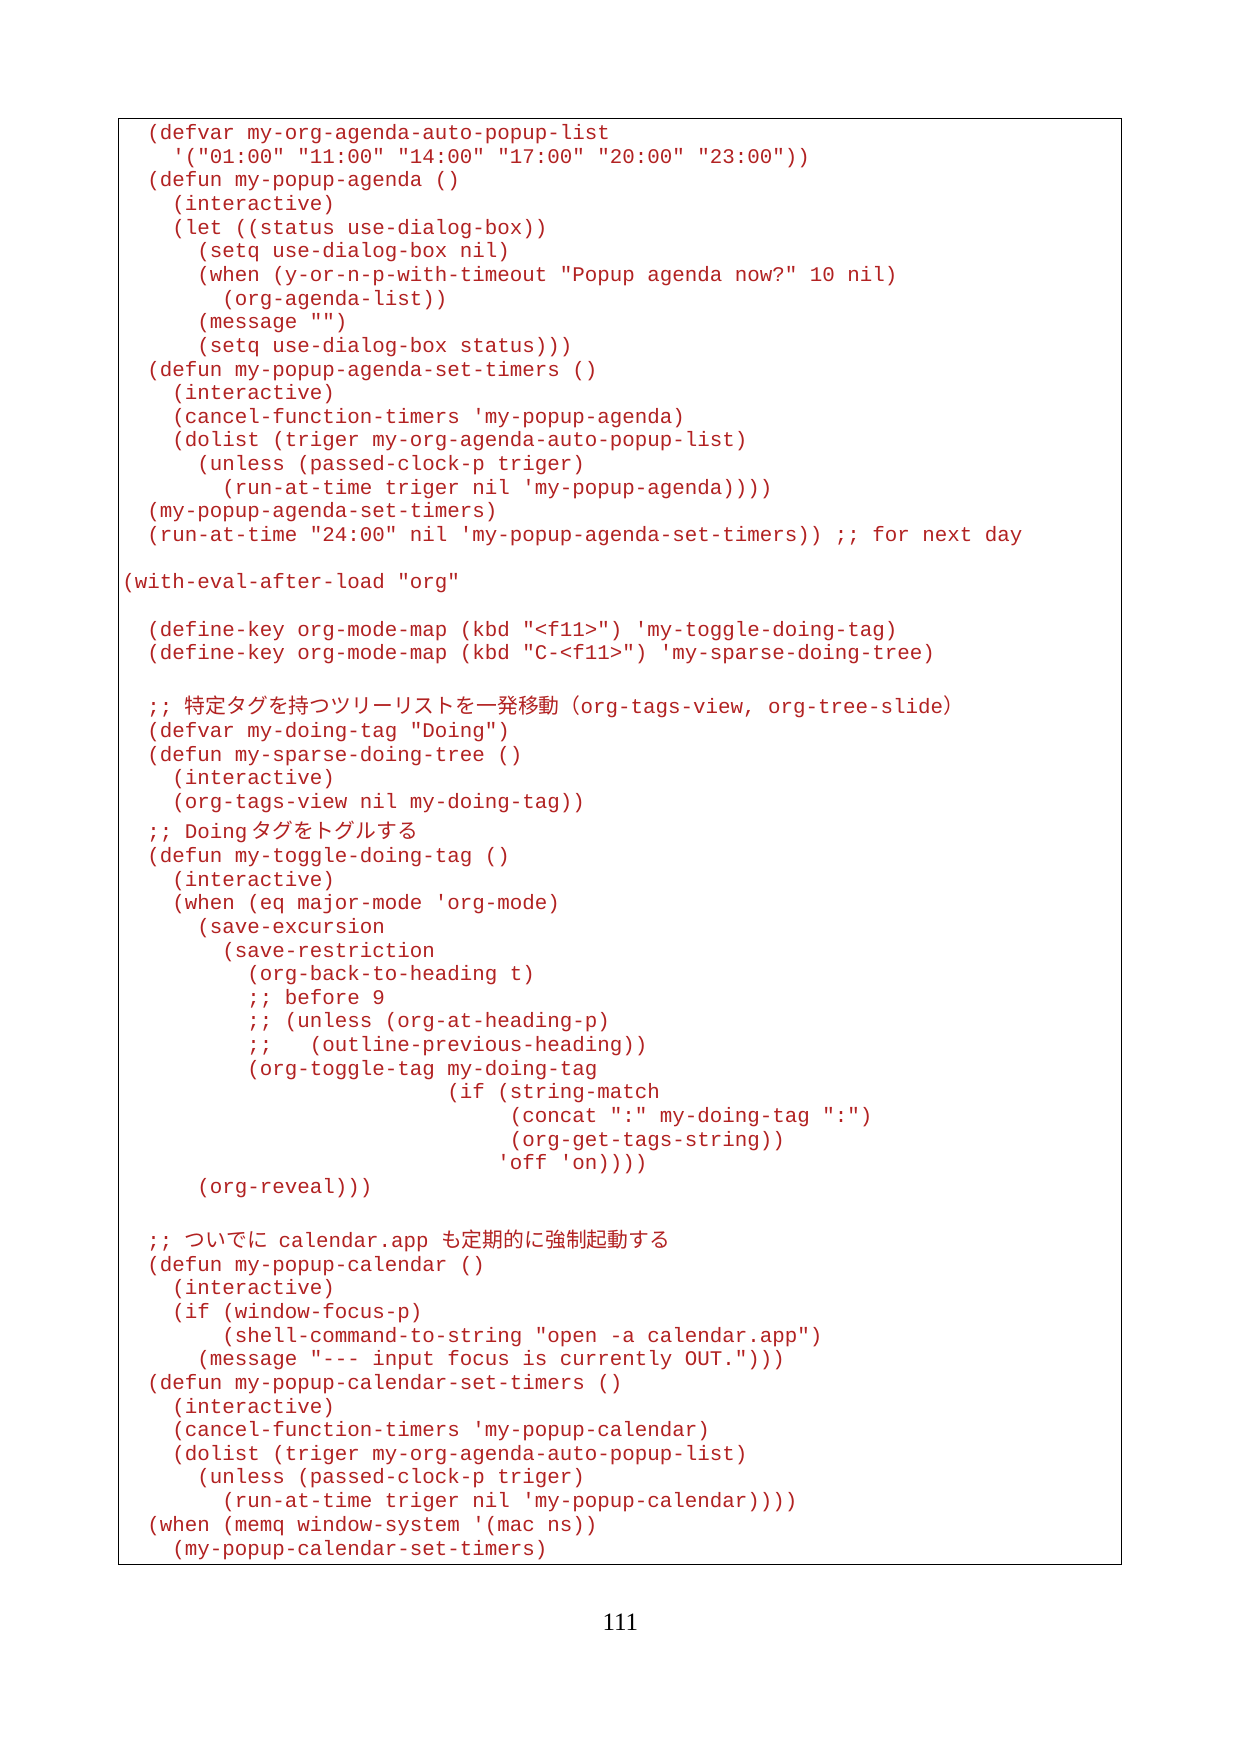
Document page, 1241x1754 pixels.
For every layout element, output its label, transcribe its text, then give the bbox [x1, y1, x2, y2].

text ;; 特定タグを持つツリーリストを一発移動（org-tags-view, org-tree-slide） [119, 686, 1121, 716]
text ;; before 9 [119, 983, 1121, 1007]
text (shell-command-to-string "open -a calendar.app") [119, 1321, 1121, 1344]
text ;; (outline-previous-heading)) [119, 1030, 1121, 1054]
text (message "--- input focus is currently OUT."))) [119, 1344, 1121, 1368]
text ;; ついでに calendar.app も定期的に強制起動する [119, 1219, 1121, 1250]
text (org-tags-view nil my-doing-tag)) [119, 787, 1121, 811]
text (dolist (triger my-org-agenda-auto-popup-list) [119, 1439, 1121, 1463]
text (dolist (triger my-org-agenda-auto-popup-list) [119, 426, 1121, 449]
text (run-at-time "24:00" nil 'my-popup-agenda-set-timers)) ;; for next day [119, 520, 1121, 544]
text ;; (unless (org-at-heading-p) [119, 1007, 1121, 1030]
text (interactive) [119, 189, 1121, 213]
text (unless (passed-clock-p triger) [119, 1463, 1121, 1486]
text (org-back-to-heading t) [119, 959, 1121, 983]
text (defun my-popup-agenda-set-timers () [119, 354, 1121, 378]
text (defun my-sparse-doing-tree () [119, 740, 1121, 763]
text (defun my-popup-calendar () [119, 1250, 1121, 1273]
text (org-reveal))) [119, 1172, 1121, 1196]
text (setq use-dialog-box nil) [119, 236, 1121, 260]
text 'off 'on)))) [119, 1148, 1121, 1172]
text (defun my-popup-agenda () [119, 165, 1121, 189]
text (defun my-popup-calendar-set-timers () [119, 1368, 1121, 1392]
text (define-key org-mode-map (kbd "C-<f11>") 'my-sparse-doing-tree) [119, 638, 1121, 662]
text '("01:00" "11:00" "14:00" "17:00" "20:00" "23:00")) [119, 142, 1121, 165]
text (cancel-function-timers 'my-popup-agenda) [119, 402, 1121, 426]
text (unless (passed-clock-p triger) [119, 449, 1121, 473]
text (interactive) [119, 1273, 1121, 1297]
text (interactive) [119, 865, 1121, 888]
text (my-popup-calendar-set-timers) [119, 1533, 1121, 1564]
text (interactive) [119, 1392, 1121, 1415]
text (my-popup-agenda-set-timers) [119, 496, 1121, 520]
text (define-key org-mode-map (kbd "<f11>") 'my-toggle-doing-tag) [119, 615, 1121, 638]
text (with-eval-after-load "org" [119, 567, 1121, 591]
text (when (memq window-system '(mac ns)) [119, 1510, 1121, 1533]
text (defvar my-org-agenda-auto-popup-list [119, 119, 1121, 142]
text (interactive) [119, 763, 1121, 787]
text (org-toggle-tag my-doing-tag [119, 1054, 1121, 1077]
text (setq use-dialog-box status))) [119, 331, 1121, 354]
text (save-restriction [119, 936, 1121, 959]
text (let ((status use-dialog-box)) [119, 213, 1121, 236]
text (message "") [119, 307, 1121, 331]
text (cancel-function-timers 'my-popup-calendar) [119, 1415, 1121, 1439]
text (org-get-tags-string)) [119, 1125, 1121, 1148]
text (save-excursion [119, 912, 1121, 936]
text (if (window-focus-p) [119, 1297, 1121, 1321]
text (concat ":" my-doing-tag ":") [119, 1101, 1121, 1125]
text (if (string-match [119, 1077, 1121, 1101]
text (defun my-toggle-doing-tag () [119, 841, 1121, 865]
text (run-at-time triger nil 'my-popup-calendar)))) [119, 1486, 1121, 1510]
text ;; Doingタグをトグルする [119, 811, 1121, 841]
text (org-agenda-list)) [119, 284, 1121, 307]
text (run-at-time triger nil 'my-popup-agenda)))) [119, 473, 1121, 496]
text (interactive) [119, 378, 1121, 402]
text (when (y-or-n-p-with-timeout "Popup agenda now?" 10 nil) [119, 260, 1121, 284]
text (when (eq major-mode 'org-mode) [119, 888, 1121, 912]
text (defvar my-doing-tag "Doing") [119, 716, 1121, 740]
